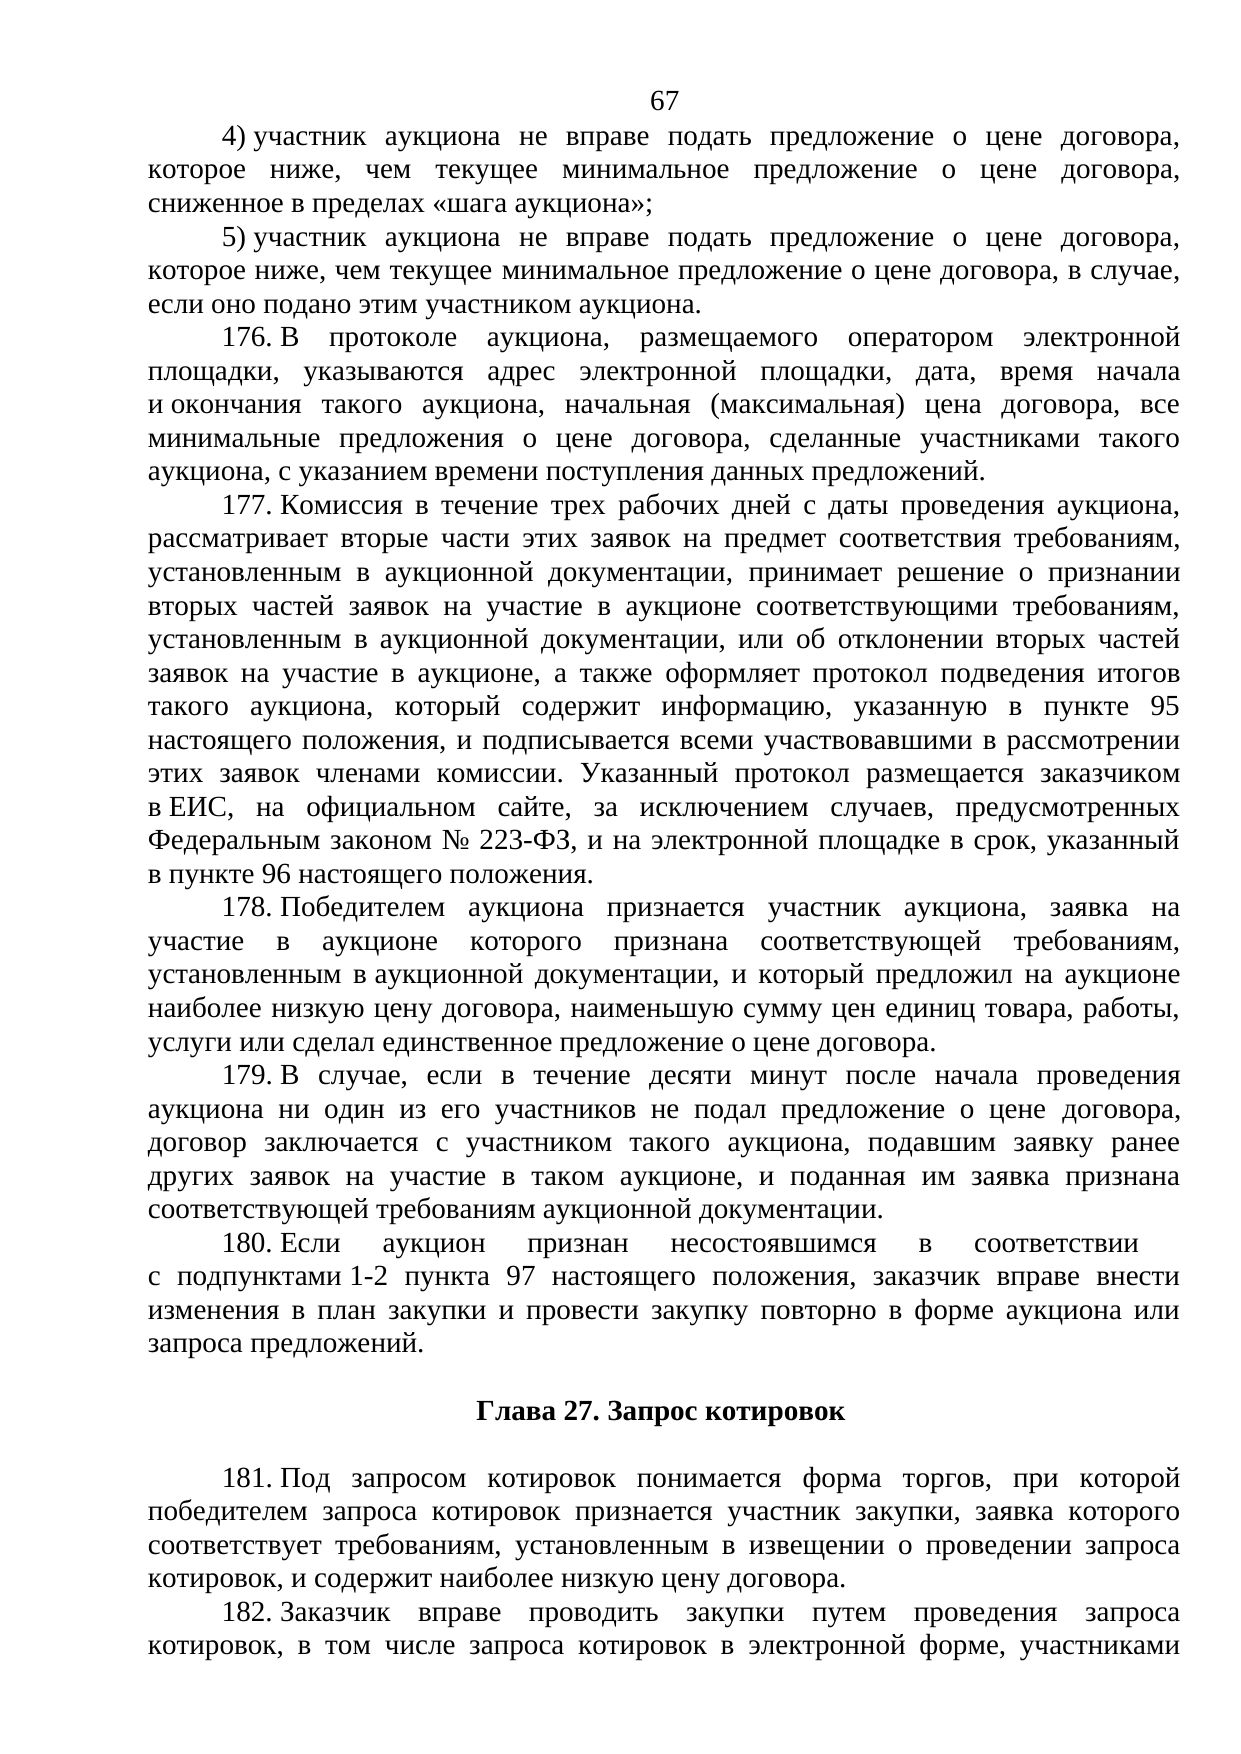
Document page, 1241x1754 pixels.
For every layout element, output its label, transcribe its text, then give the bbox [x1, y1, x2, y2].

text 4) участник аукциона не вправе подать предложение о цене договора, которое ниже, чем текущее минимальное предложение о цене договора, сниженное в пределах «шага аукциона»; [148, 118, 1181, 219]
text 177. Комиссия в течение трех рабочих дней с даты проведения аукциона, рассматривает вторые части этих заявок на предмет соответствия требованиям, установленным в аукционной документации, принимает решение о признании вторых частей заявок на участие в аукционе соответствующими требованиям, установленным в аукционной документации, или об отклонении вторых частей заявок на участие в аукционе, а также оформляет протокол подведения итогов такого аукциона, который содержит информацию, указанную в пункте 95 настоящего положения, и подписывается всеми участвовавшими в рассмотрении этих заявок членами комиссии. Указанный протокол размещается заказчиком в ЕИС, на официальном сайте, за исключением случаев, предусмотренных Федеральным законом № 223-ФЗ, и на электронной площадке в срок, указанный в пункте 96 настоящего положения. [148, 487, 1181, 889]
text Глава 27. Запрос котировок [148, 1393, 1181, 1426]
text 180. Если аукцион признан несостоявшимся в соответствии с подпунктами 1-2 пункта 97 настоящего положения, заказчик вправе внести изменения в план закупки и провести закупку повторно в форме аукциона или запроса предложений. [148, 1225, 1181, 1359]
text 178. Победителем аукциона признается участник аукциона, заявка на участие в аукционе которого признана соответствующей требованиям, установленным в аукционной документации, и который предложил на аукционе наиболее низкую цену договора, наименьшую сумму цен единиц товара, работы, услуги или сделал единственное предложение о цене договора. [148, 889, 1181, 1057]
text 5) участник аукциона не вправе подать предложение о цене договора, которое ниже, чем текущее минимальное предложение о цене договора, в случае, если оно подано этим участником аукциона. [148, 219, 1181, 319]
text 182. Заказчик вправе проводить закупки путем проведения запроса котировок, в том числе запроса котировок в электронной форме, участниками [148, 1594, 1181, 1661]
text 181. Под запросом котировок понимается форма торгов, при которой победителем запроса котировок признается участник закупки, заявка которого соответствует требованиям, установленным в извещении о проведении запроса котировок, и содержит наиболее низкую цену договора. [148, 1460, 1181, 1594]
text 179. В случае, если в течение десяти минут после начала проведения аукциона ни один из его участников не подал предложение о цене договора, договор заключается с участником такого аукциона, подавшим заявку ранее других заявок на участие в таком аукционе, и поданная им заявка признана соответствующей требованиям аукционной документации. [148, 1057, 1181, 1225]
text 176. В протоколе аукциона, размещаемого оператором электронной площадки, указываются адрес электронной площадки, дата, время начала и окончания такого аукциона, начальная (максимальная) цена договора, все минимальные предложения о цене договора, сделанные участниками такого аукциона, с указанием времени поступления данных предложений. [148, 319, 1181, 487]
